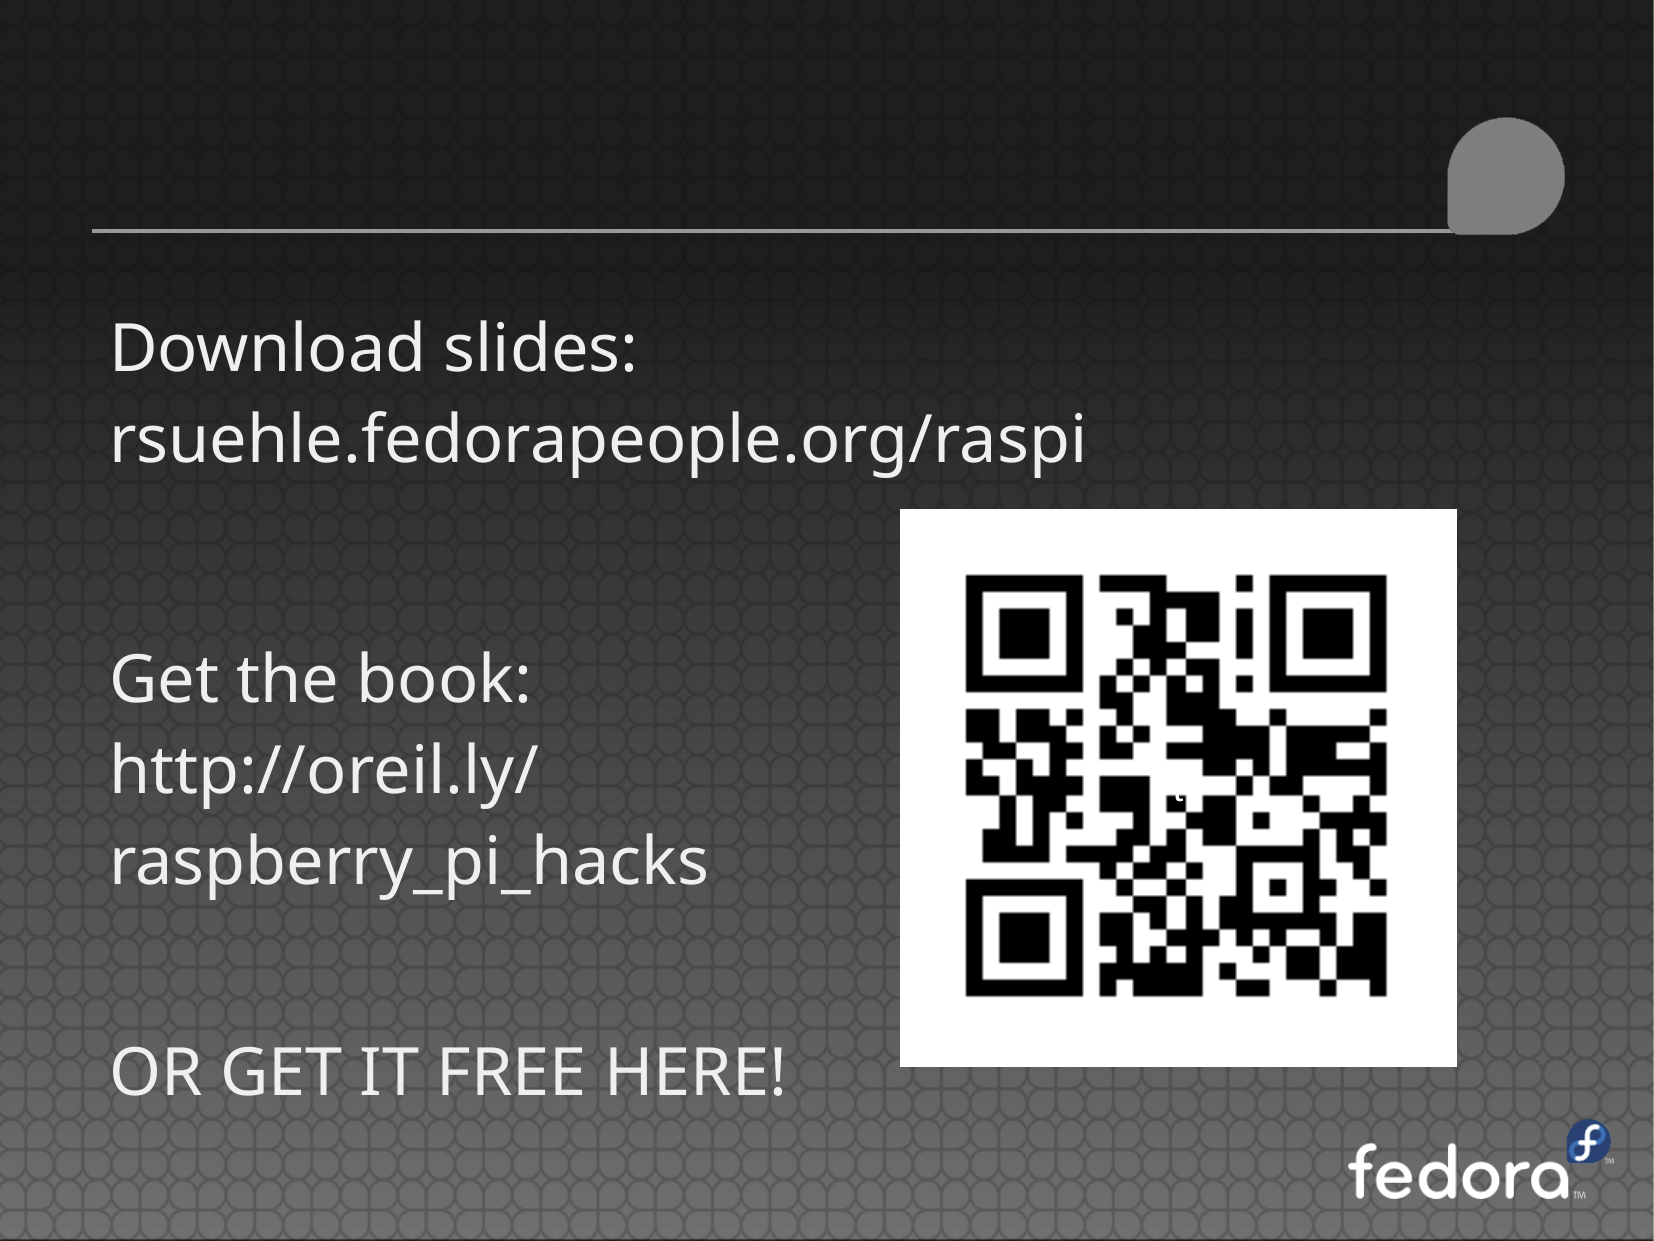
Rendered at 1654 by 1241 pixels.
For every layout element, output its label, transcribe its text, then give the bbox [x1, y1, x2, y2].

picture [0, 0, 1654, 1241]
list Download slides: rsuehle.fedorapeople.org/raspi Get the book: http://oreil.ly/ raspberry_pi_hacks OR GET IT FREE HERE! [38, 300, 1527, 1020]
